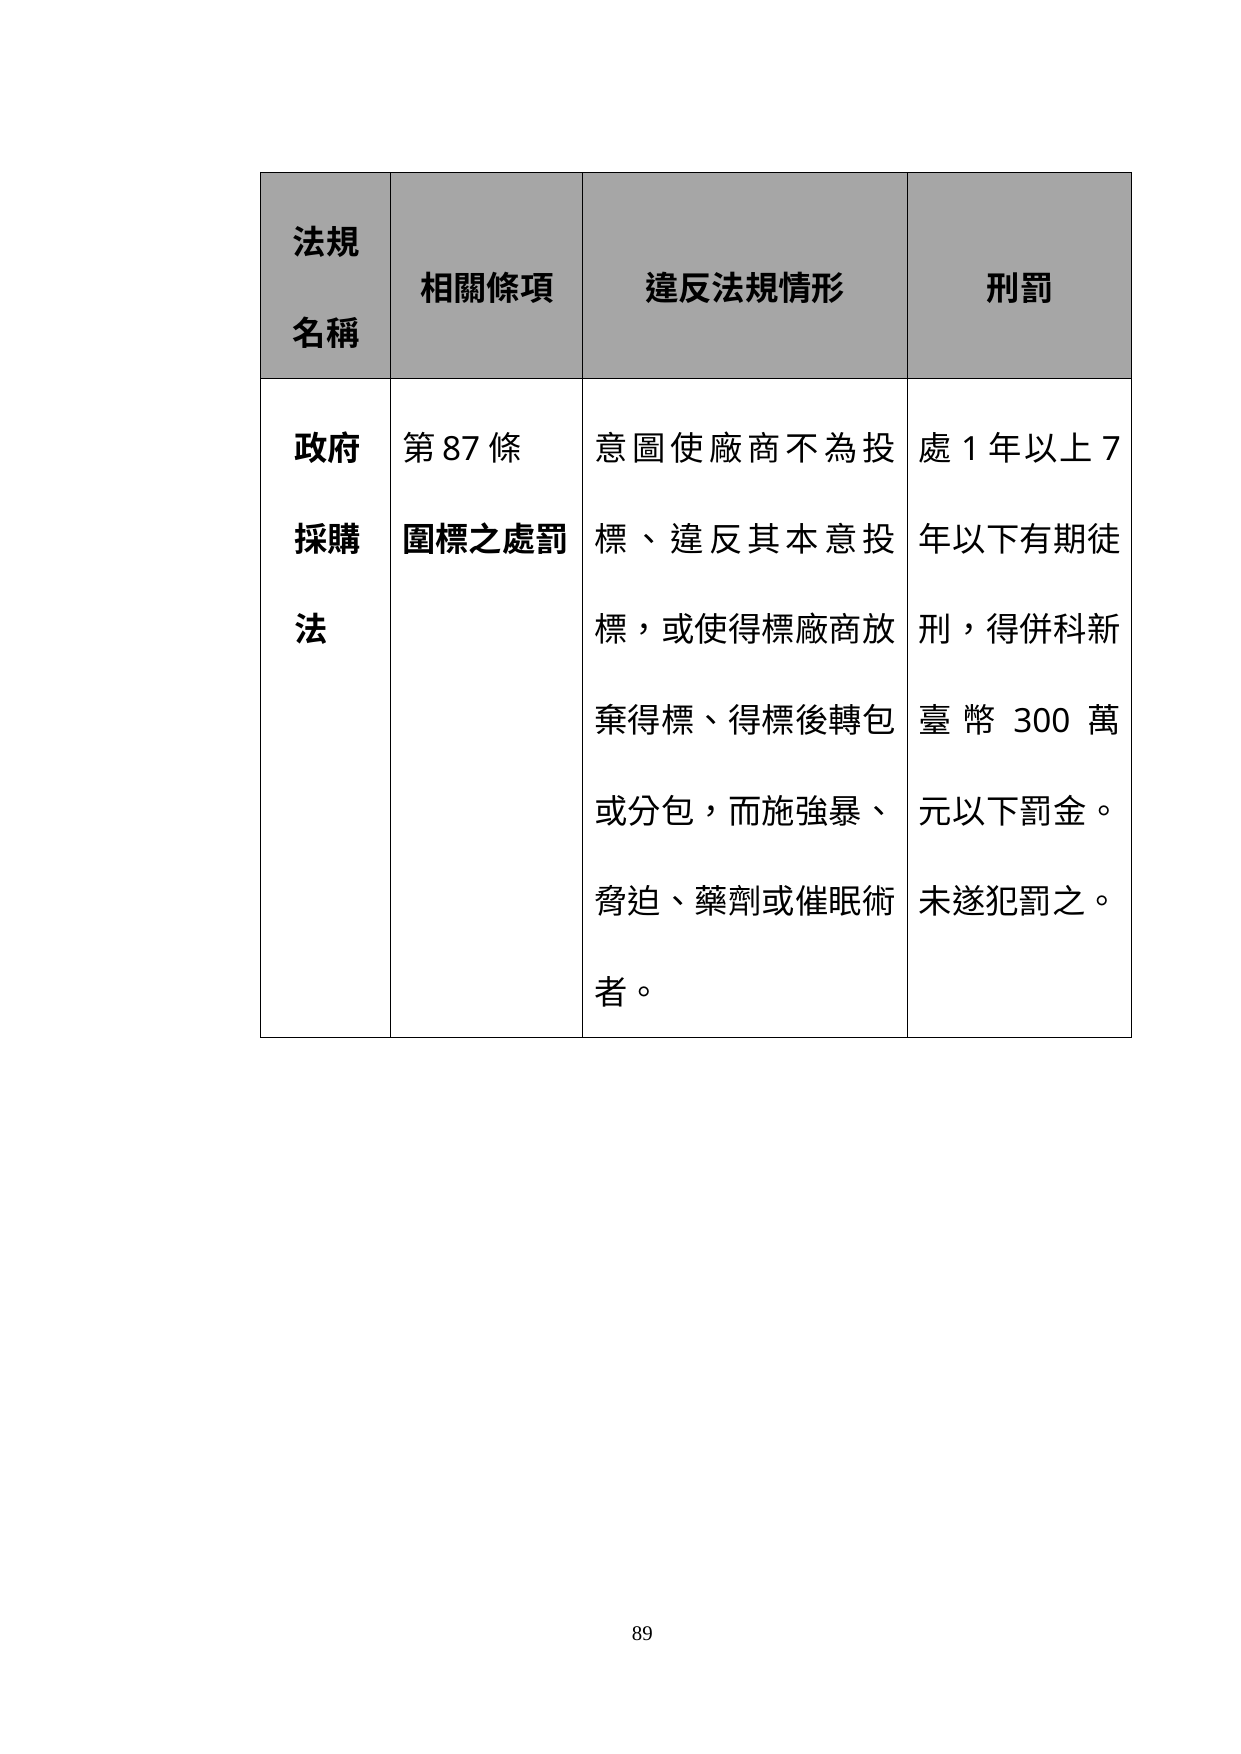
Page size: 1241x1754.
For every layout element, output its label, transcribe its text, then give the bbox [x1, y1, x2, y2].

table_header 違反法規情形 [583, 173, 907, 378]
table_cell 第87 條 圍標之處罰 [391, 379, 582, 1037]
table_header 法規 名稱 [261, 173, 390, 378]
table_cell 處1年以上7 年以下有期徒刑，得併科新臺幣300萬元以下罰金。未遂犯罰之。 [908, 379, 1131, 1037]
table_header 相關條項 [391, 173, 582, 378]
table_cell 意圖使廠商不為投標、違反其本意投標，或使得標廠商放棄得標、得標後轉包或分包，而施強暴、脅迫、藥劑或催眠術者。 [583, 379, 907, 1037]
table_cell 政府 採購 法 [261, 379, 390, 1037]
table_header 刑罰 [908, 173, 1131, 378]
